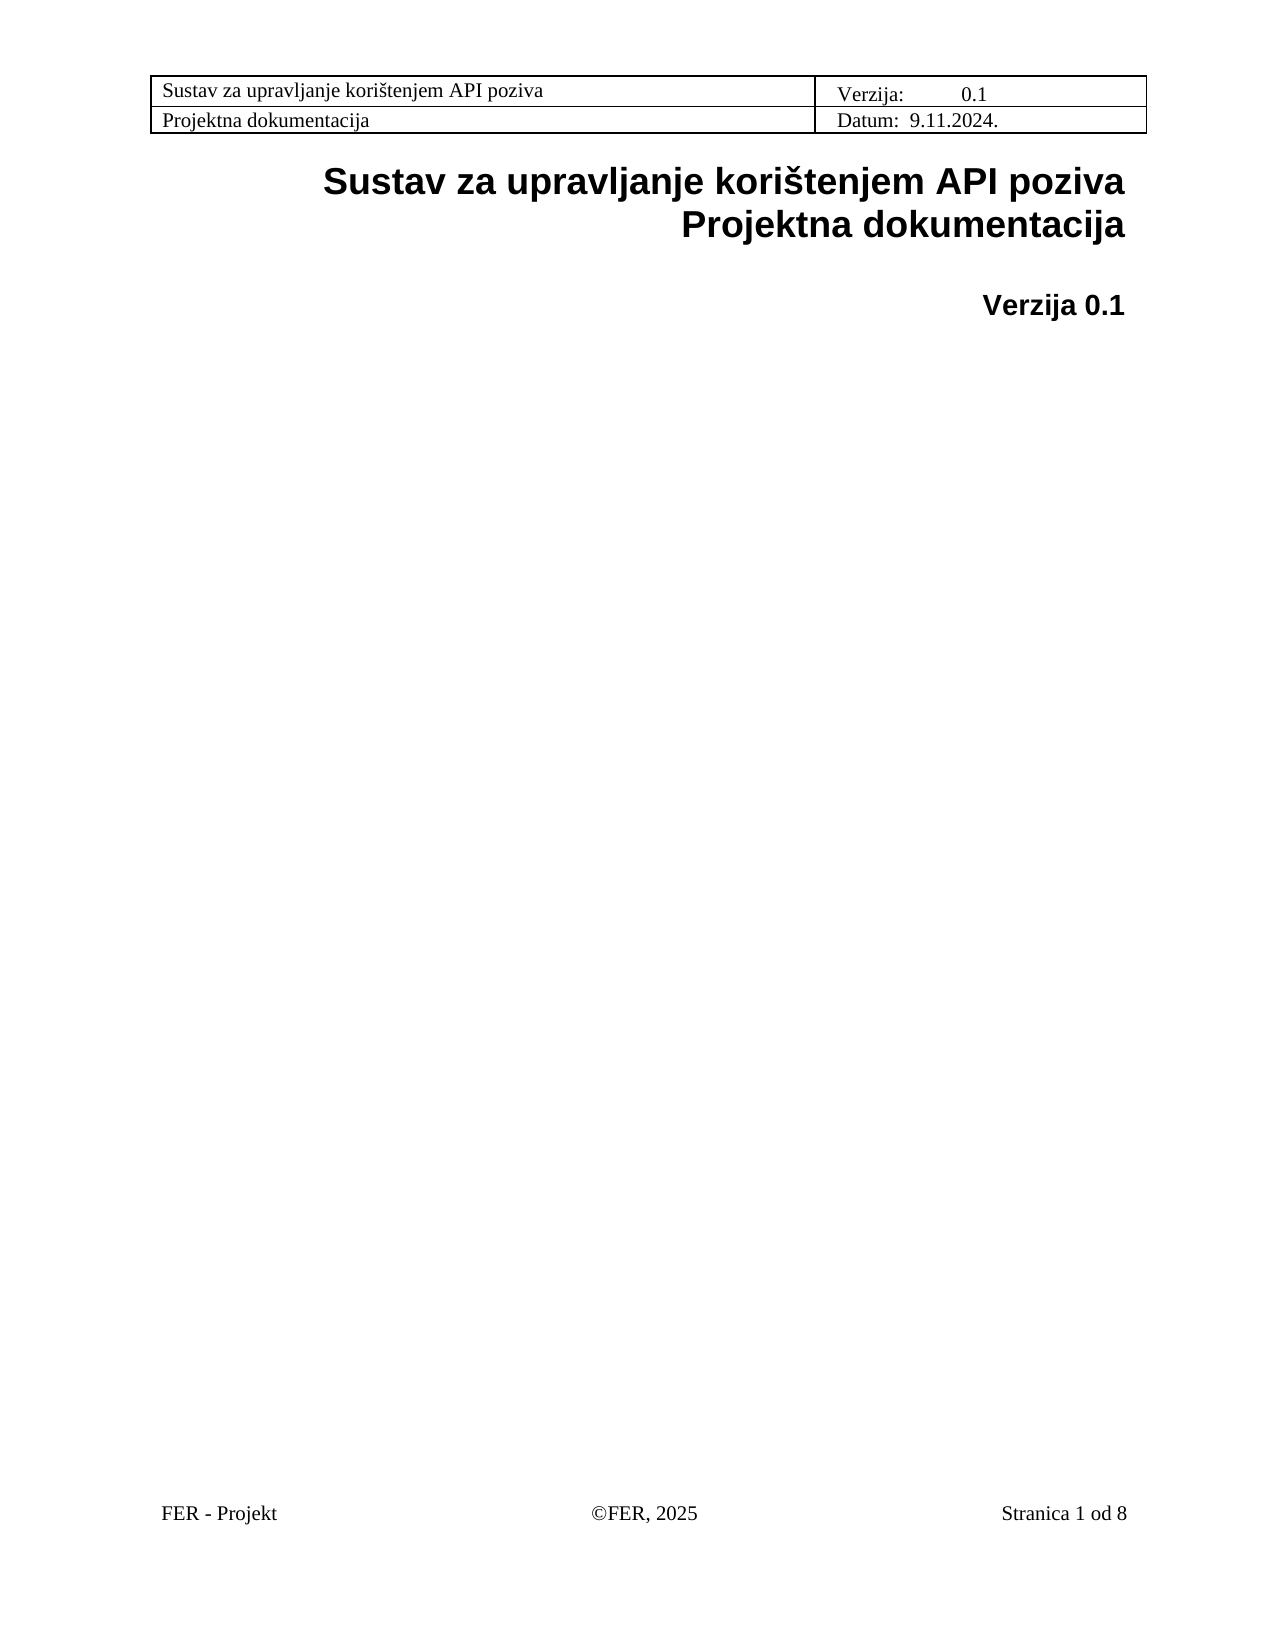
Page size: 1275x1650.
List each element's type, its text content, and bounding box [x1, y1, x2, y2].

title Sustav za upravljanje korištenjem API poziva [150, 159, 1125, 202]
title Verzija 0.1 [150, 288, 1125, 322]
title Projektna dokumentacija [150, 202, 1125, 245]
